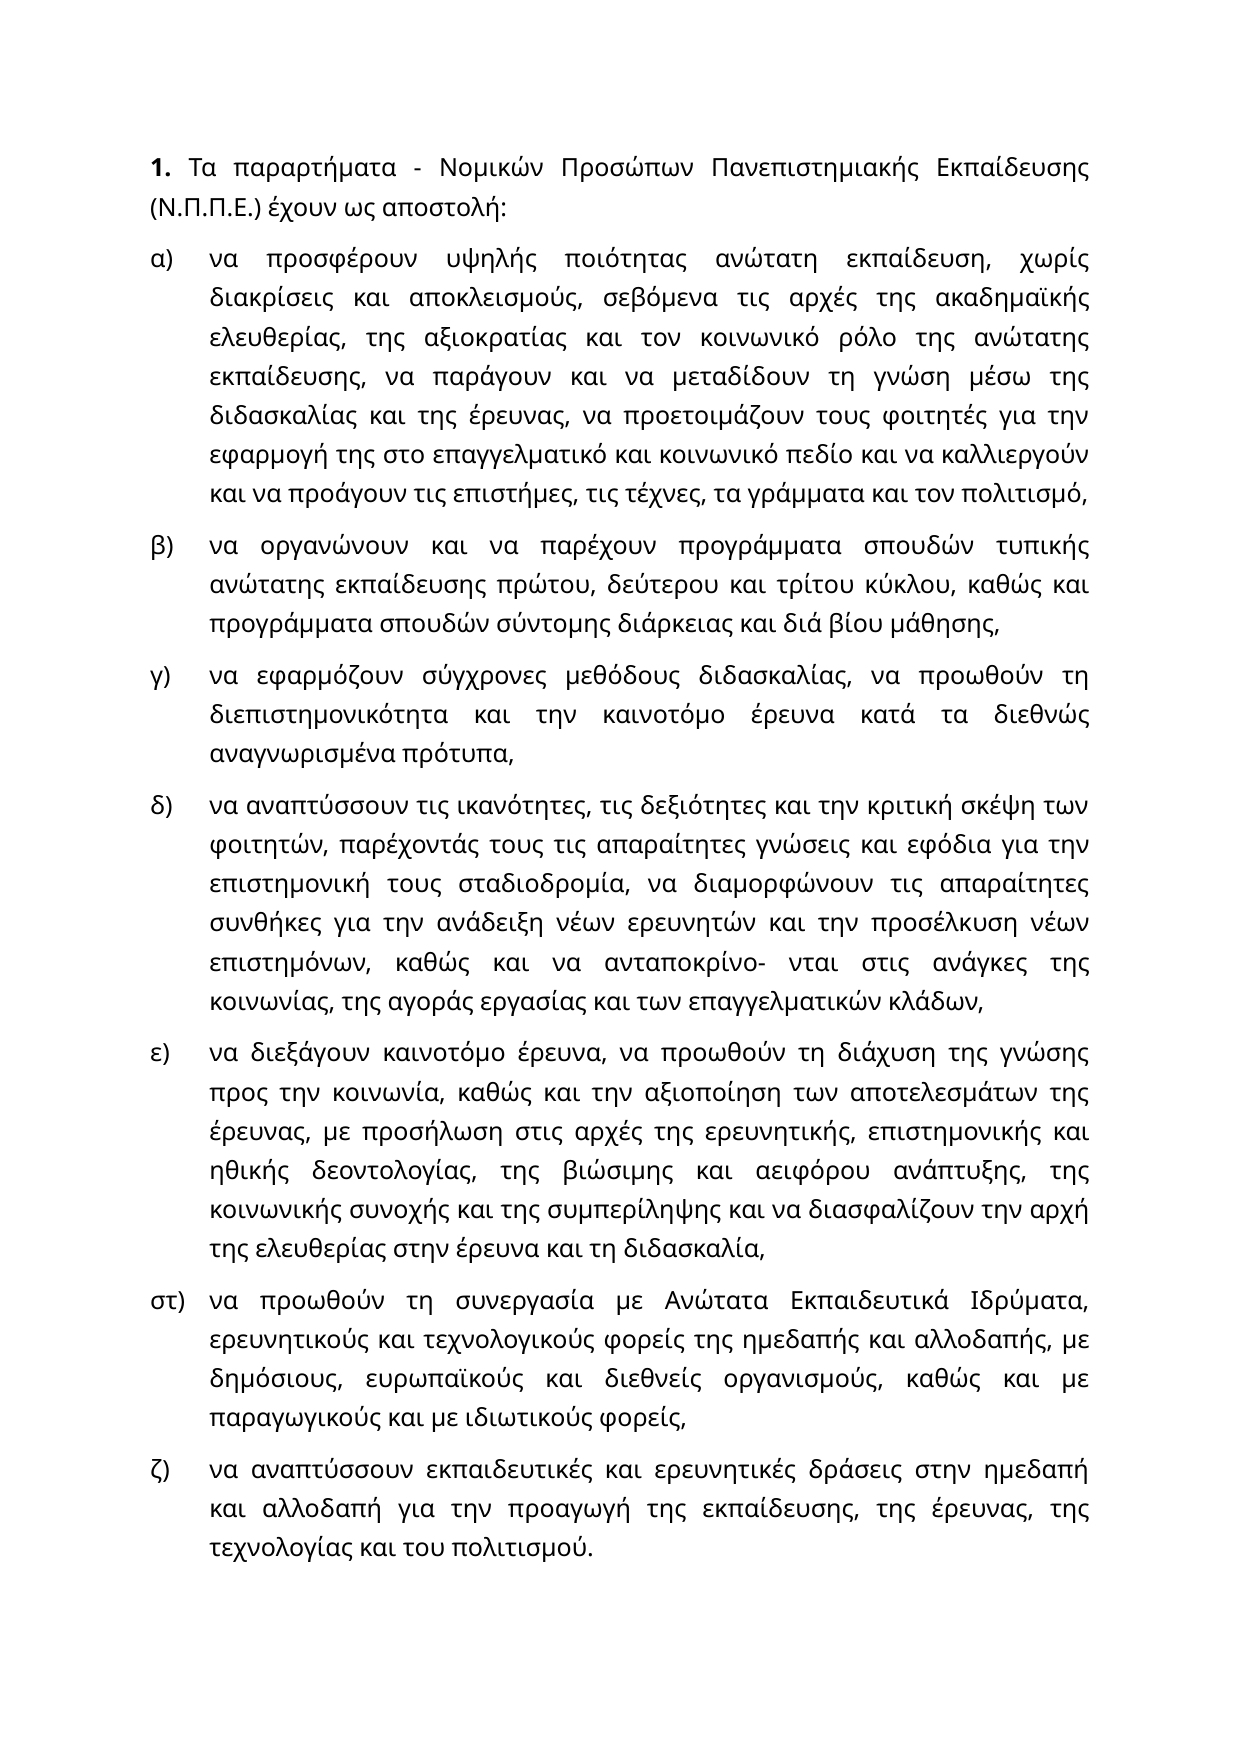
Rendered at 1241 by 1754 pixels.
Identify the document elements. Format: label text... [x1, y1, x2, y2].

list α) να προσφέρουν υψηλής ποιότητας ανώτατη εκπαίδευση, χωρίς διακρίσεις και αποκλεισμούς, σεβόμενα τις αρχές της ακαδημαϊκής ελευθερίας, της αξιοκρατίας και τον κοινωνικό ρόλο της ανώτατης εκπαίδευσης, να παράγουν και να μεταδίδουν τη γνώση μέσω της διδασκαλίας και της έρευνας, να προετοιμάζουν τους φοιτητές για την εφαρμογή της στο επαγγελματικό και κοινωνικό πεδίο και να καλλιεργούν και να προάγουν τις επιστήμες, τις τέχνες, τα γράμματα και τον πολιτισμό, [150, 241, 1090, 510]
list στ) να προωθούν τη συνεργασία με Ανώτατα Εκπαιδευτικά Ιδρύματα, ερευνητικούς και τεχνολογικούς φορείς της ημεδαπής και αλλοδαπής, με δημόσιους, ευρωπαϊκούς και διεθνείς οργανισμούς, καθώς και με παραγωγικούς και με ιδιωτικούς φορείς, [150, 1282, 1090, 1434]
list ζ) να αναπτύσσουν εκπαιδευτικές και ερευνητικές δράσεις στην ημεδαπή και αλλοδαπή για την προαγωγή της εκπαίδευσης, της έρευνας, της τεχνολογίας και του πολιτισμού. [150, 1452, 1090, 1564]
text 1. Τα παραρτήματα - Νομικών Προσώπων Πανεπιστημιακής Εκπαίδευσης (Ν.Π.Π.Ε.) έχουν ως αποστολή: [150, 150, 1090, 223]
list β) να οργανώνουν και να παρέχουν προγράμματα σπουδών τυπικής ανώτατης εκπαίδευσης πρώτου, δεύτερου και τρίτου κύκλου, καθώς και προγράμματα σπουδών σύντομης διάρκειας και διά βίου μάθησης, [150, 527, 1090, 640]
list δ) να αναπτύσσουν τις ικανότητες, τις δεξιότητες και την κριτική σκέψη των φοιτητών, παρέχοντάς τους τις απαραίτητες γνώσεις και εφόδια για την επιστημονική τους σταδιοδρομία, να διαμορφώνουν τις απαραίτητες συνθήκες για την ανάδειξη νέων ερευνητών και την προσέλκυση νέων επιστημόνων, καθώς και να ανταποκρίνο- νται στις ανάγκες της κοινωνίας, της αγοράς εργασίας και των επαγγελματικών κλάδων, [150, 787, 1090, 1017]
list ε) να διεξάγουν καινοτόμο έρευνα, να προωθούν τη διάχυση της γνώσης προς την κοινωνία, καθώς και την αξιοποίηση των αποτελεσμάτων της έρευνας, με προσήλωση στις αρχές της ερευνητικής, επιστημονικής και ηθικής δεοντολογίας, της βιώσιμης και αειφόρου ανάπτυξης, της κοινωνικής συνοχής και της συμπερίληψης και να διασφαλίζουν την αρχή της ελευθερίας στην έρευνα και τη διδασκαλία, [150, 1035, 1090, 1265]
list γ) να εφαρμόζουν σύγχρονες μεθόδους διδασκαλίας, να προωθούν τη διεπιστημονικότητα και την καινοτόμο έρευνα κατά τα διεθνώς αναγνωρισμένα πρότυπα, [150, 657, 1090, 770]
